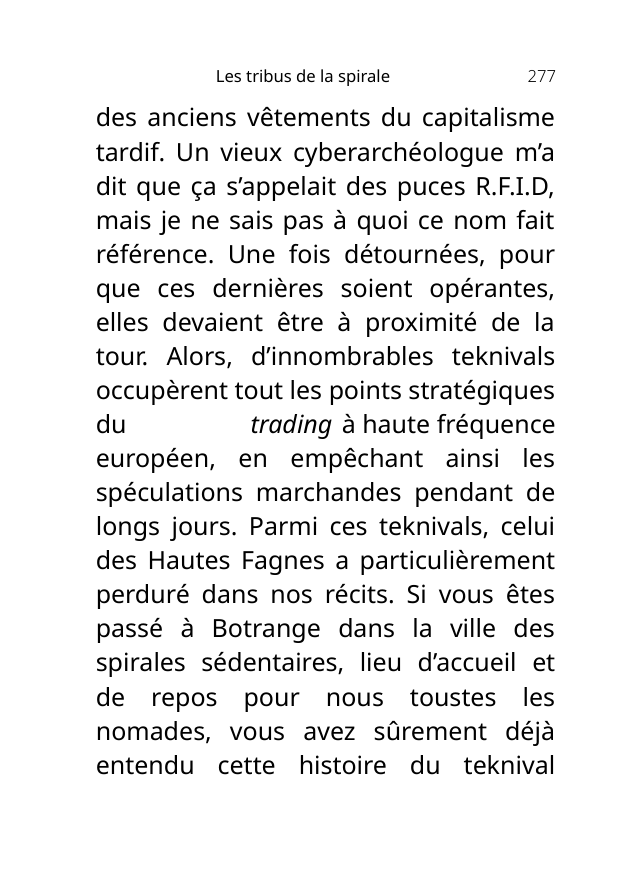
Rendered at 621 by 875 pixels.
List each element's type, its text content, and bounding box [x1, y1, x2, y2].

text des anciens vêtements du capitalisme tardif. Un vieux cyberarchéologue m’a dit que ça s’appelait des puces R.F.I.D, mais je ne sais pas à quoi ce nom fait référence. Une fois détournées, pour que ces dernières soient opérantes, elles devaient être à proximité de la tour. Alors, d’innombrables teknivals occupèrent tout les points stratégiques du trading à haute fréquence européen, en empêchant ainsi les spéculations marchandes pendant de longs jours. Parmi ces teknivals, celui des Hautes Fagnes a particulièrement perduré dans nos récits. Si vous êtes passé à Botrange dans la ville des spirales sédentaires, lieu d’accueil et de repos pour nous toustes les nomades, vous avez sûrement déjà entendu cette histoire du teknival [96, 100, 555, 781]
